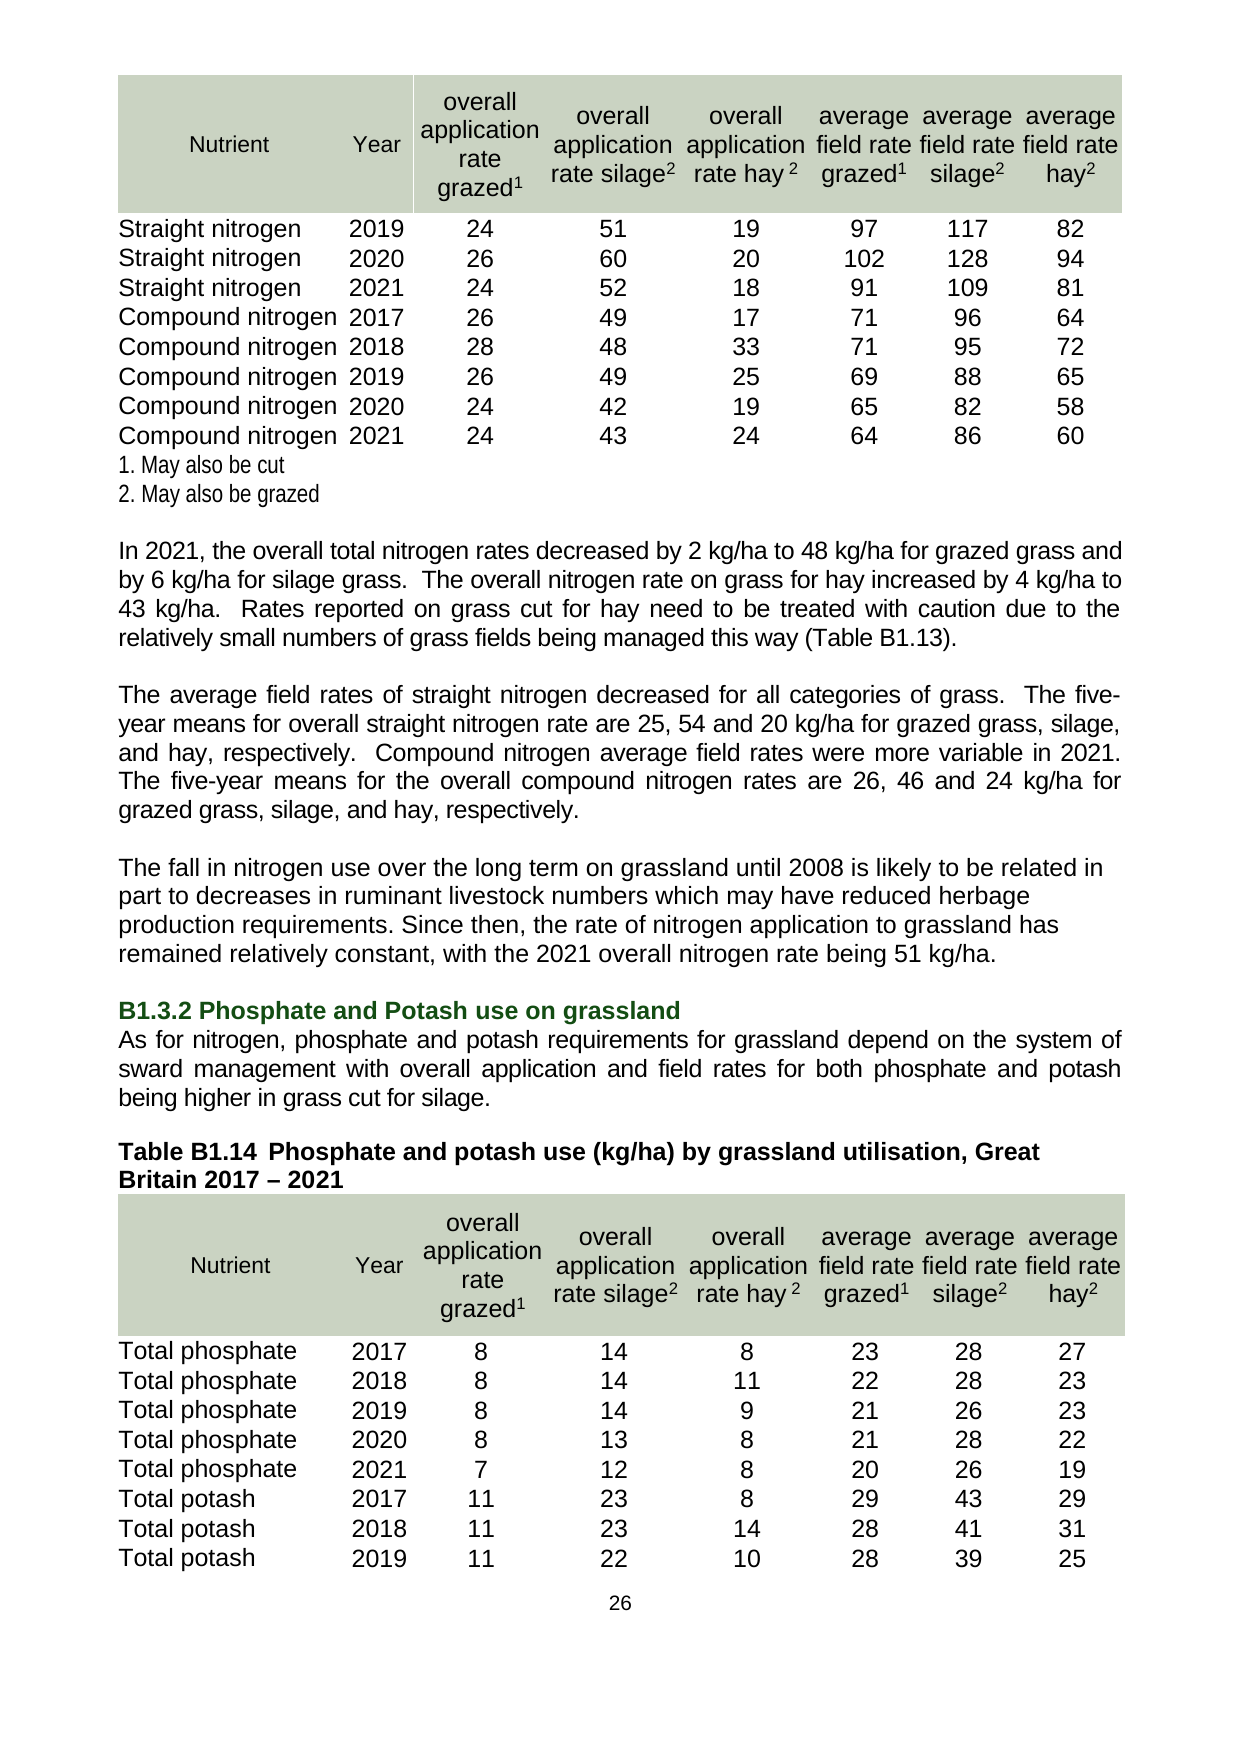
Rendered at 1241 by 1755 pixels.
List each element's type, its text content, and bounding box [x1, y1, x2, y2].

table_cell 88 [916, 361, 1019, 391]
table_cell 60 [546, 243, 679, 273]
table_cell 2017 [340, 302, 413, 332]
table_header overall application rate silage2 [546, 75, 679, 213]
table_cell 28 [815, 1543, 918, 1573]
table_cell 20 [815, 1455, 918, 1484]
table_cell 8 [416, 1425, 549, 1454]
table_cell 14 [549, 1366, 682, 1395]
table_cell 42 [546, 391, 679, 421]
table_cell 25 [679, 361, 812, 391]
table_cell 19 [679, 214, 812, 243]
subtitle B1.3.2 Phosphate and Potash use on grassland [118, 996, 1122, 1025]
table_cell 91 [812, 273, 916, 302]
table_cell 102 [812, 243, 916, 273]
table_cell 49 [546, 302, 679, 332]
table_cell 2018 [342, 1514, 416, 1543]
subtitle Table B1.14 Phosphate and potash use (kg/ha) by grassland utilisation, Great Britain 2017 – 2021 [118, 1136, 1122, 1194]
subtitle In 2021, the overall total nitrogen rates decreased by 2 kg/ha to 48 kg/ha for grazed grass and by 6 kg/ha for silage grass. The overall nitrogen rate on grass for hay increased by 4 kg/ha to 43 kg/ha. Rates reported on grass cut for hay need to be treated with caution due to the relatively small numbers of grass fields being managed this way (Table B1.13). [118, 536, 1122, 651]
table_cell 21 [815, 1395, 918, 1425]
table_cell 28 [918, 1336, 1021, 1366]
table_cell 2021 [340, 421, 413, 450]
table_header average field rate silage2 [918, 1194, 1021, 1336]
table_header average field rate grazed1 [815, 1194, 918, 1336]
table_cell Straight nitrogen [118, 273, 340, 302]
table_cell 49 [546, 361, 679, 391]
table_cell 2018 [342, 1366, 416, 1395]
table_cell 71 [812, 302, 916, 332]
table_cell 24 [414, 391, 546, 421]
table_cell 11 [682, 1366, 815, 1395]
table_cell Total phosphate [118, 1336, 342, 1366]
table_cell 2017 [342, 1484, 416, 1514]
table_cell 58 [1019, 391, 1122, 421]
table_cell 52 [546, 273, 679, 302]
table_header average field rate silage2 [916, 75, 1019, 213]
table_cell 81 [1019, 273, 1122, 302]
table_cell 95 [916, 332, 1019, 361]
table_cell 28 [918, 1425, 1021, 1454]
table_cell 39 [918, 1543, 1021, 1573]
table_cell 64 [1019, 302, 1122, 332]
table_cell 51 [546, 214, 679, 243]
table_cell 18 [679, 273, 812, 302]
table_cell 69 [812, 361, 916, 391]
table_cell 8 [682, 1425, 815, 1454]
table_cell 28 [918, 1366, 1021, 1395]
table_cell 26 [414, 243, 546, 273]
table_cell 117 [916, 214, 1019, 243]
table_cell 2019 [340, 214, 413, 243]
table_cell 2021 [342, 1455, 416, 1484]
table_cell 23 [1021, 1366, 1125, 1395]
table_cell 29 [1021, 1484, 1125, 1514]
table_cell 2018 [340, 332, 413, 361]
table_cell 82 [1019, 214, 1122, 243]
table_cell 11 [416, 1484, 549, 1514]
table_cell 33 [679, 332, 812, 361]
table_cell 2017 [342, 1336, 416, 1366]
table_cell 86 [916, 421, 1019, 450]
table_cell Total potash [118, 1543, 342, 1573]
table_cell 96 [916, 302, 1019, 332]
table_cell 65 [812, 391, 916, 421]
table_cell 48 [546, 332, 679, 361]
table_cell 9 [682, 1395, 815, 1425]
table_cell 23 [549, 1484, 682, 1514]
table_cell 2019 [342, 1543, 416, 1573]
table_cell 13 [549, 1425, 682, 1454]
table_cell 17 [679, 302, 812, 332]
table_cell 22 [549, 1543, 682, 1573]
table_header overall application rate silage2 [549, 1194, 682, 1336]
table_cell 72 [1019, 332, 1122, 361]
table_cell 2019 [342, 1395, 416, 1425]
table_cell 23 [815, 1336, 918, 1366]
table_cell 24 [679, 421, 812, 450]
table_cell 109 [916, 273, 1019, 302]
table_cell 14 [549, 1395, 682, 1425]
table_header overall application rate grazed1 [416, 1194, 549, 1336]
table_cell 22 [815, 1366, 918, 1395]
table_cell 14 [549, 1336, 682, 1366]
text 2. May also be grazed [118, 479, 1122, 507]
table_cell 10 [682, 1543, 815, 1573]
table_cell 2019 [340, 361, 413, 391]
table_header overall application rate grazed1 [414, 75, 546, 213]
table_cell 28 [414, 332, 546, 361]
table_cell 2020 [342, 1425, 416, 1454]
table_cell 27 [1021, 1336, 1125, 1366]
table_header Nutrient [118, 75, 340, 213]
table_cell 2021 [340, 273, 413, 302]
table_cell 26 [918, 1455, 1021, 1484]
table_cell 11 [416, 1514, 549, 1543]
subtitle The average field rates of straight nitrogen decreased for all categories of grass. The five-year means for overall straight nitrogen rate are 25, 54 and 20 kg/ha for grazed grass, silage, and hay, respectively. Compound nitrogen average field rates were more variable in 2021. The five-year means for the overall compound nitrogen rates are 26, 46 and 24 kg/ha for grazed grass, silage, and hay, respectively. [118, 680, 1122, 824]
table_cell Total phosphate [118, 1425, 342, 1454]
table_cell Compound nitrogen [118, 302, 340, 332]
table_cell 24 [414, 421, 546, 450]
table_cell 19 [1021, 1455, 1125, 1484]
table_cell 31 [1021, 1514, 1125, 1543]
table_cell Compound nitrogen [118, 391, 340, 421]
table_cell 94 [1019, 243, 1122, 273]
table_cell Compound nitrogen [118, 421, 340, 450]
table_cell 8 [682, 1455, 815, 1484]
table_cell 2020 [340, 243, 413, 273]
table_cell 8 [416, 1336, 549, 1366]
table_cell 24 [414, 214, 546, 243]
table_cell 128 [916, 243, 1019, 273]
text 1. May also be cut [118, 450, 1122, 479]
table_cell 8 [416, 1395, 549, 1425]
table_cell 28 [815, 1514, 918, 1543]
table_cell Straight nitrogen [118, 243, 340, 273]
table_cell 23 [549, 1514, 682, 1543]
table_cell Compound nitrogen [118, 332, 340, 361]
table_cell Straight nitrogen [118, 214, 340, 243]
table_cell 71 [812, 332, 916, 361]
table_cell 8 [416, 1366, 549, 1395]
table_cell 8 [682, 1484, 815, 1514]
table_cell 8 [682, 1336, 815, 1366]
table_cell 41 [918, 1514, 1021, 1543]
table_cell 22 [1021, 1425, 1125, 1454]
table_header overall application rate hay 2 [682, 1194, 815, 1336]
table_cell 14 [682, 1514, 815, 1543]
table_cell Total phosphate [118, 1366, 342, 1395]
table_cell 7 [416, 1455, 549, 1484]
table_cell 19 [679, 391, 812, 421]
table_cell 11 [416, 1543, 549, 1573]
table_cell 24 [414, 273, 546, 302]
table_cell 25 [1021, 1543, 1125, 1573]
table_cell Total phosphate [118, 1455, 342, 1484]
text The fall in nitrogen use over the long term on grassland until 2008 is likely to be related in part to decreases in ruminant livestock numbers which may have reduced herbage production requirements. Since then, the rate of nitrogen application to grassland has remained relatively constant, with the 2021 overall nitrogen rate being 51 kg/ha. [118, 852, 1122, 967]
table_header overall application rate hay 2 [679, 75, 812, 213]
text As for nitrogen, phosphate and potash requirements for grassland depend on the system of sward management with overall application and field rates for both phosphate and potash being higher in grass cut for silage. [118, 1025, 1122, 1111]
table_cell 43 [546, 421, 679, 450]
table_cell 12 [549, 1455, 682, 1484]
table_header Nutrient [118, 1194, 342, 1336]
table_cell 20 [679, 243, 812, 273]
table_cell 23 [1021, 1395, 1125, 1425]
table_cell Total potash [118, 1484, 342, 1514]
table_header average field rate hay2 [1019, 75, 1122, 213]
table_cell 21 [815, 1425, 918, 1454]
table_cell Total phosphate [118, 1395, 342, 1425]
table_cell 26 [414, 302, 546, 332]
table_header Year [340, 75, 413, 213]
table_cell 64 [812, 421, 916, 450]
table_header average field rate hay2 [1021, 1194, 1125, 1336]
table_cell 29 [815, 1484, 918, 1514]
table_cell 60 [1019, 421, 1122, 450]
table_cell 26 [918, 1395, 1021, 1425]
table_cell 97 [812, 214, 916, 243]
table_header average field rate grazed1 [812, 75, 916, 213]
table_cell 65 [1019, 361, 1122, 391]
table_cell 26 [414, 361, 546, 391]
table_cell Compound nitrogen [118, 361, 340, 391]
table_cell 43 [918, 1484, 1021, 1514]
table_cell Total potash [118, 1514, 342, 1543]
table_header Year [342, 1194, 416, 1336]
table_cell 82 [916, 391, 1019, 421]
table_cell 2020 [340, 391, 413, 421]
